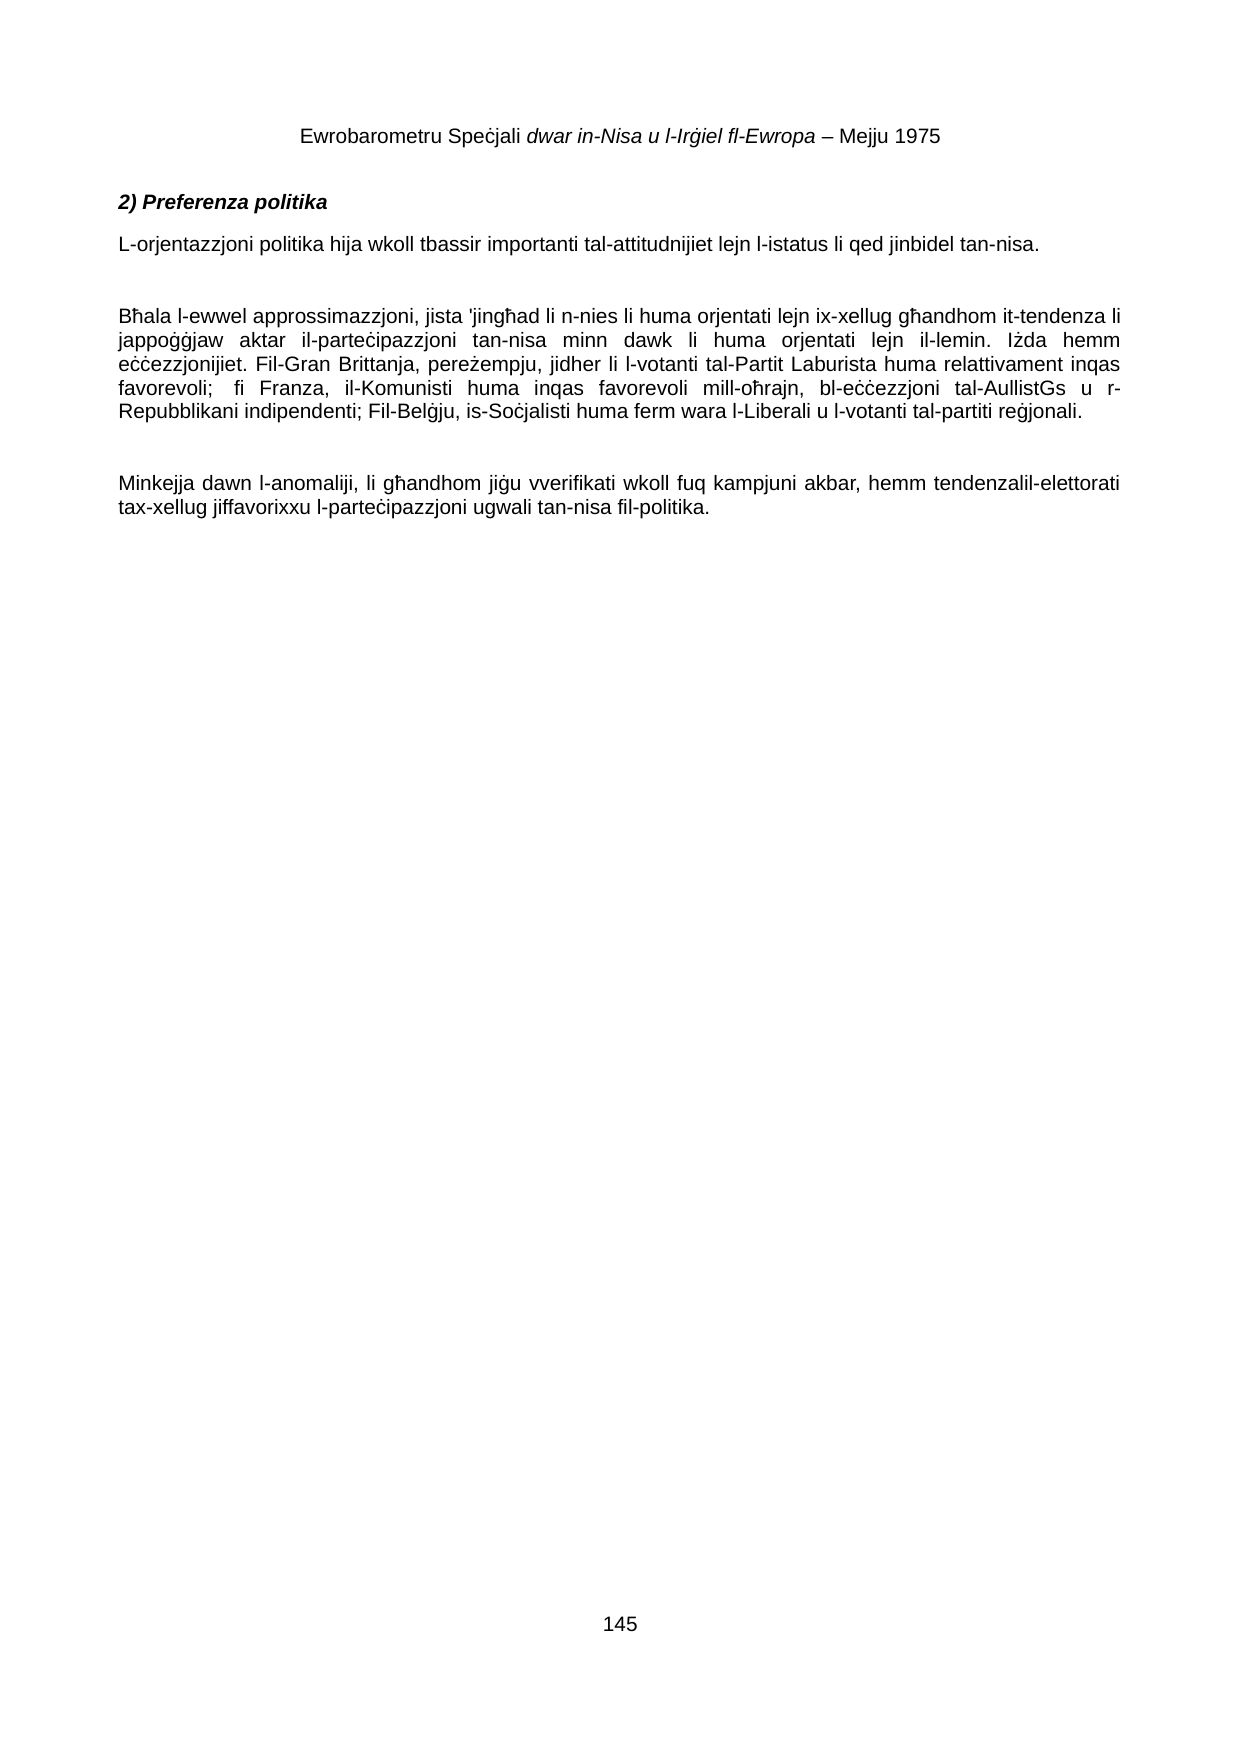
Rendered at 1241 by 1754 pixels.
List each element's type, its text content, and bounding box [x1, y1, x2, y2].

text L-orjentazzjoni politika hija wkoll tbassir importanti tal-attitudnijiet lejn l-istatus li qed jinbidel tan-nisa. [118, 232, 1122, 256]
text Bħala l-ewwel approssimazzjoni, jista 'jingħad li n-nies li huma orjentati lejn ix-xellug għandhom it-tendenza li jappoġġjaw aktar il-parteċipazzjoni tan-nisa minn dawk li huma orjentati lejn il-lemin. Iżda hemm eċċezzjonijiet. Fil-Gran Brittanja, pereżempju, jidher li l-votanti tal-Partit Laburista huma relattivament inqas favorevoli; fi Franza, il-Komunisti huma inqas favorevoli mill-oħrajn, bl-eċċezzjoni tal-AullistGs u r-Repubblikani indipendenti; Fil-Belġju, is-Soċjalisti huma ferm wara l-Liberali u l-votanti tal-partiti reġjonali. [118, 303, 1122, 423]
text Minkejja dawn l-anomaliji, li għandhom jiġu vverifikati wkoll fuq kampjuni akbar, hemm tendenzalil-elettorati tax-xellug jiffavorixxu l-parteċipazzjoni ugwali tan-nisa fil-politika. [118, 471, 1122, 518]
subtitle 2) Preferenza politika [118, 190, 1122, 214]
